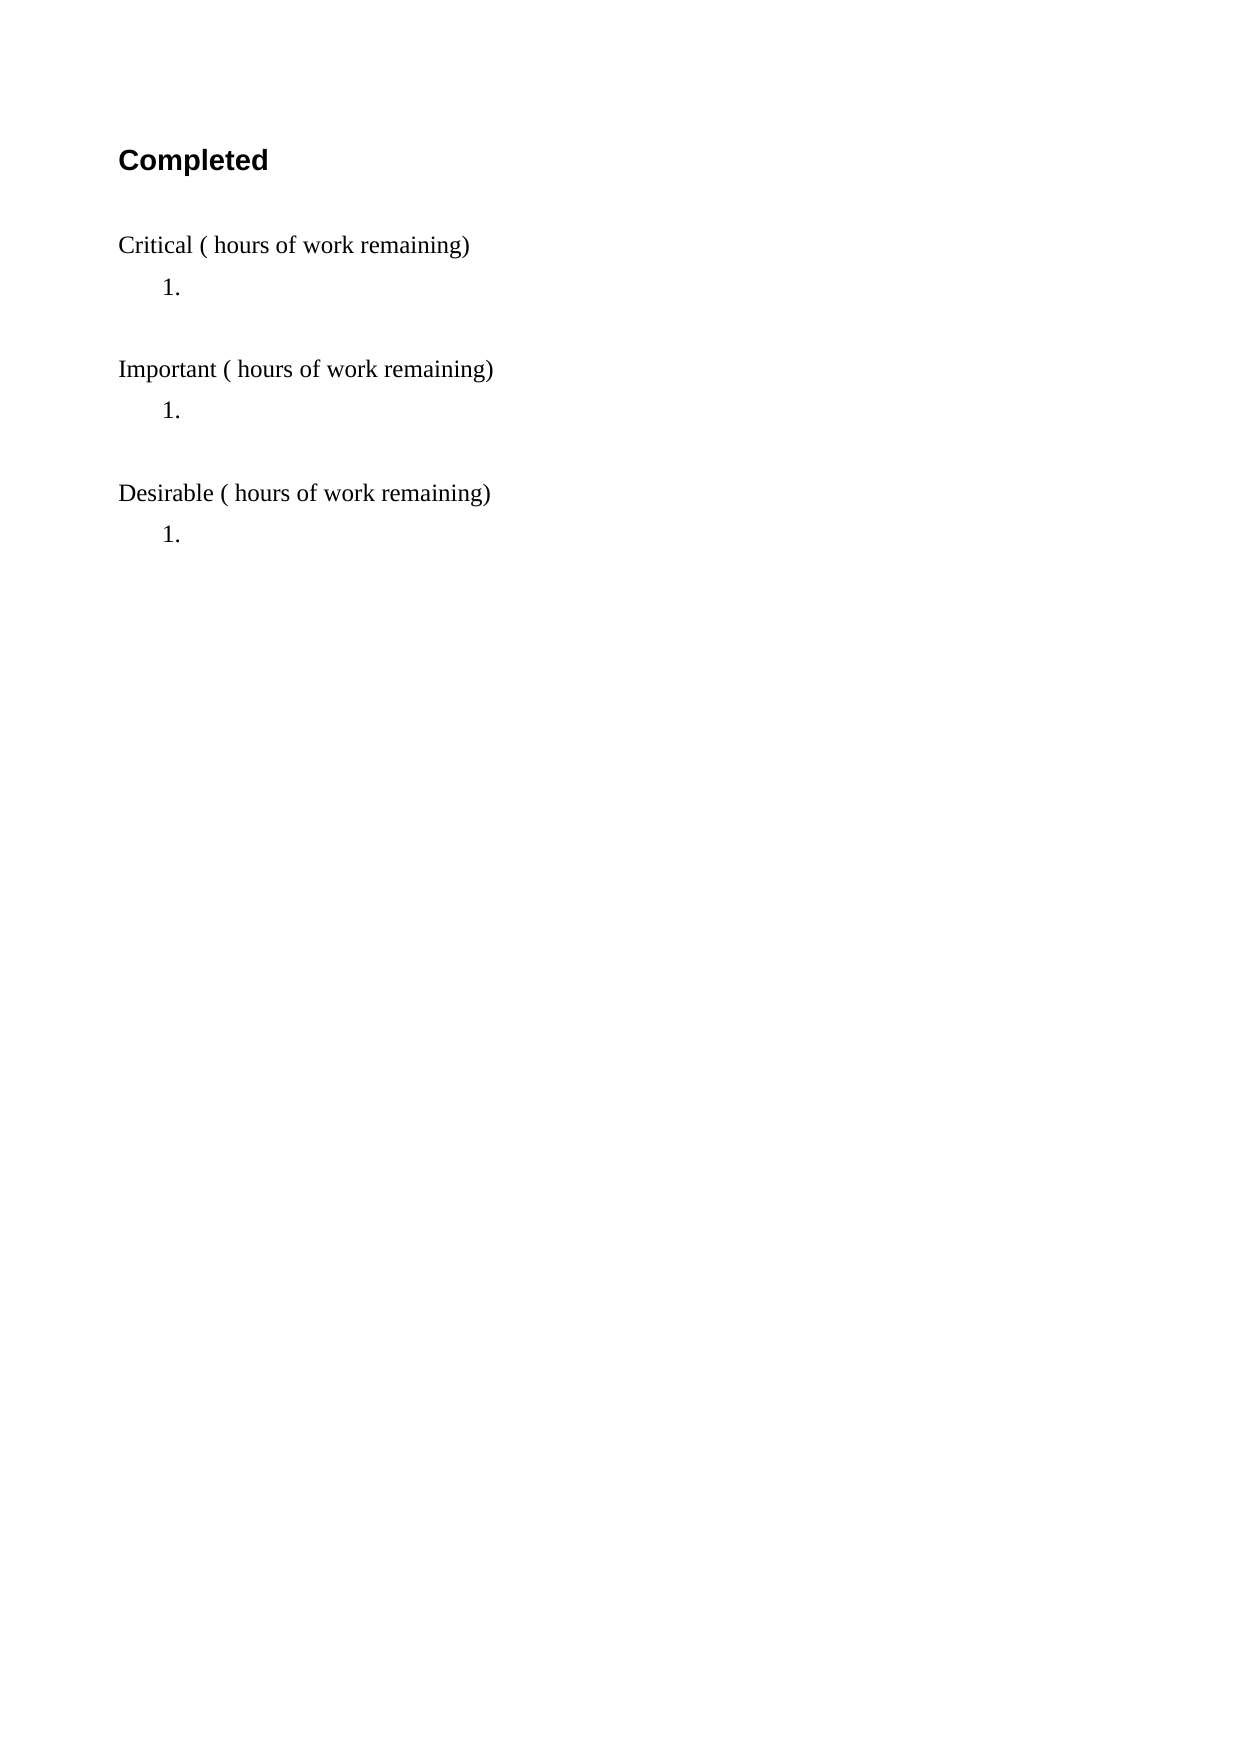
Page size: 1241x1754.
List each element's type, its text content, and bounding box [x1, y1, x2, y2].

text Desirable ( hours of work remaining) [118, 478, 1122, 507]
subtitle Completed [118, 143, 1122, 177]
text Critical ( hours of work remaining) [118, 230, 1122, 259]
text Important ( hours of work remaining) [118, 354, 1122, 383]
